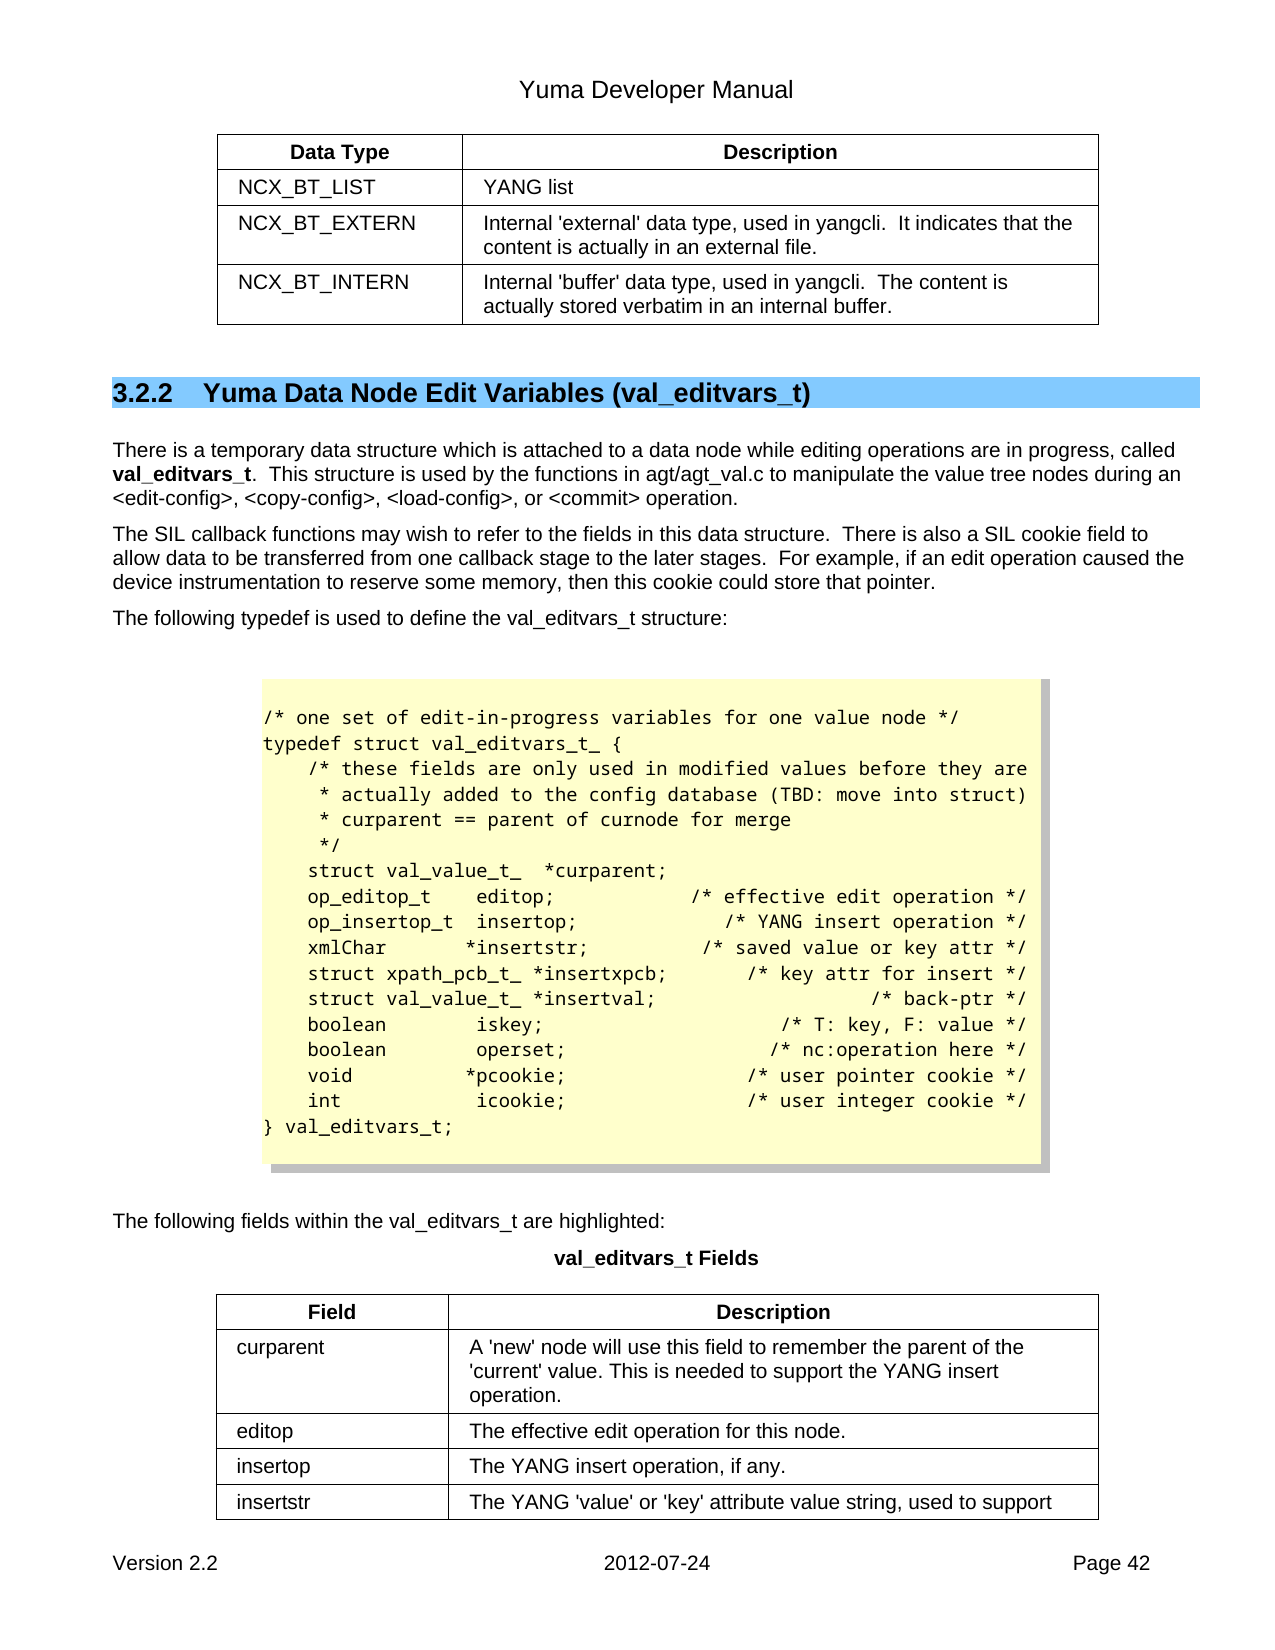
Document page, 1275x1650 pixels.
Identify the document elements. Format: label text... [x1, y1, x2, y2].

table_cell Internal 'external' data type, used in yangcli. It indicates that the content is actually in an external file. [463, 206, 1098, 264]
table_header Description [449, 1295, 1098, 1329]
table_cell curparent [217, 1330, 448, 1413]
text /* these fields are only used in modified values before they are [262, 756, 1041, 781]
table_cell editop [217, 1414, 448, 1448]
subtitle val_editvars_t Fields [127, 1246, 1185, 1270]
text */ [262, 832, 1041, 858]
table_cell The YANG insert operation, if any. [449, 1449, 1098, 1484]
table_cell YANG list [463, 170, 1098, 205]
table_cell NCX_BT_INTERN [218, 265, 462, 324]
text * actually added to the config database (TBD: move into struct) [262, 781, 1041, 807]
table_header Data Type [218, 135, 462, 169]
text The following typedef is used to define the val_editvars_t structure: [112, 606, 1200, 630]
table_cell NCX_BT_EXTERN [218, 206, 462, 264]
text typedef struct val_editvars_t_ { [262, 730, 1041, 756]
text boolean iskey; /* T: key, F: value */ [262, 1011, 1041, 1036]
text The SIL callback functions may wish to refer to the fields in this data structure. There is also a SIL cookie field to allow data to be transferred from one callback stage to the later stages. For example, if an edit operation caused the device instrumentation to reserve some memory, then this cookie could store that pointer. [112, 522, 1200, 594]
text struct val_value_t_ *insertval; /* back-ptr */ [262, 985, 1041, 1011]
text /* one set of edit-in-progress variables for one value node */ [262, 704, 1041, 730]
table_cell insertop [217, 1449, 448, 1484]
text * curparent == parent of curnode for merge [262, 807, 1041, 832]
text struct xpath_pcb_t_ *insertxpcb; /* key attr for insert */ [262, 960, 1041, 985]
table_cell A 'new' node will use this field to remember the parent of the 'current' value. This is needed to support the YANG insert operation. [449, 1330, 1098, 1413]
text void *pcookie; /* user pointer cookie */ [262, 1062, 1041, 1087]
text The following fields within the val_editvars_t are highlighted: [112, 1209, 1200, 1233]
table_cell The effective edit operation for this node. [449, 1414, 1098, 1448]
table_header Description [463, 135, 1098, 169]
table_cell The YANG 'value' or 'key' attribute value string, used to support [449, 1485, 1098, 1519]
table_header Field [217, 1295, 448, 1329]
text int icookie; /* user integer cookie */ [262, 1087, 1041, 1113]
subtitle Yuma Data Node Edit Variables (val_editvars_t) [112, 377, 1200, 408]
text op_editop_t editop; /* effective edit operation */ [262, 883, 1041, 909]
text There is a temporary data structure which is attached to a data node while editing operations are in progress, called val_editvars_t. This structure is used by the functions in agt/agt_val.c to manipulate the value tree nodes during an <edit-config>, <copy-config>, <load-config>, or <commit> operation. [112, 437, 1200, 509]
table_cell insertstr [217, 1485, 448, 1519]
text op_insertop_t insertop; /* YANG insert operation */ [262, 909, 1041, 934]
table_cell NCX_BT_LIST [218, 170, 462, 205]
text boolean operset; /* nc:operation here */ [262, 1036, 1041, 1062]
table_cell Internal 'buffer' data type, used in yangcli. The content is actually stored verbatim in an internal buffer. [463, 265, 1098, 324]
text struct val_value_t_ *curparent; [262, 858, 1041, 883]
text xmlChar *insertstr; /* saved value or key attr */ [262, 934, 1041, 960]
text } val_editvars_t; [262, 1113, 1041, 1138]
